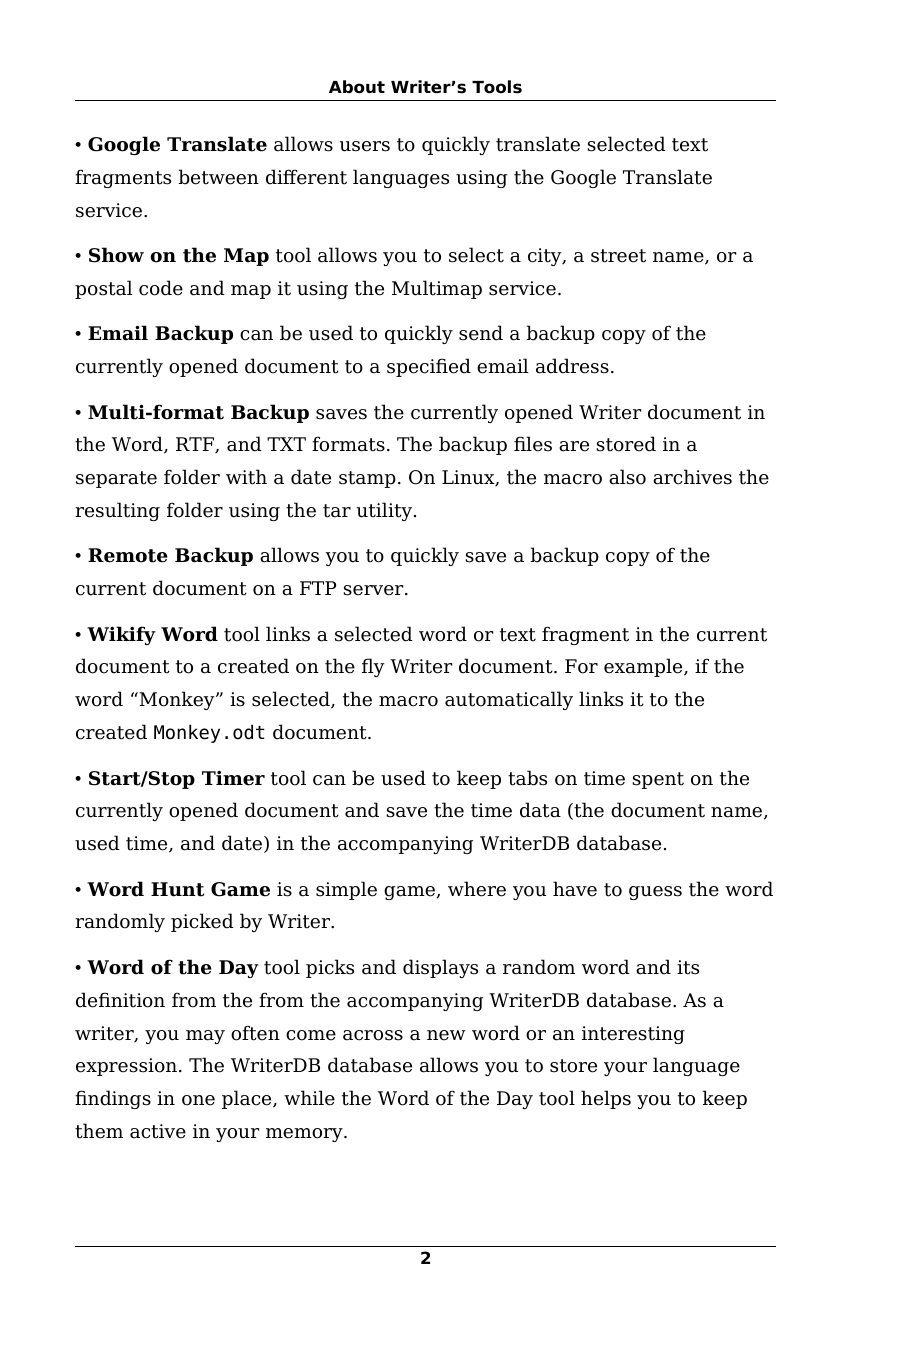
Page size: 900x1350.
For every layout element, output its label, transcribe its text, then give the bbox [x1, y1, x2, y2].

list Wikify Word tool links a selected word or text fragment in the current document to a created on the fly Writer document. For example, if the word “Monkey” is selected, the macro automatically links it to the created Monkey.odt document. [75, 623, 776, 744]
list Google Translate allows users to quickly translate selected text fragments between different languages using the Google Translate service. [75, 134, 776, 222]
list Show on the Map tool allows you to select a city, a street name, or a postal code and map it using the Multimap service. [75, 245, 776, 300]
list Word Hunt Game is a simple game, where you have to guess the word randomly picked by Writer. [75, 878, 776, 933]
list Email Backup can be used to quickly send a backup copy of the currently opened document to a specified email address. [75, 323, 776, 378]
list Remote Backup allows you to quickly save a backup copy of the current document on a FTP server. [75, 545, 776, 600]
list Start/Stop Timer tool can be used to keep tabs on time spent on the currently opened document and save the time data (the document name, used time, and date) in the accompanying WriterDB database. [75, 767, 776, 855]
list Multi-format Backup saves the currently opened Writer document in the Word, RTF, and TXT formats. The backup files are stored in a separate folder with a date stamp. On Linux, the macro also archives the resulting folder using the tar utility. [75, 401, 776, 522]
list Word of the Day tool picks and displays a random word and its definition from the from the accompanying WriterDB database. As a writer, you may often come across a new word or an interesting expression. The WriterDB database allows you to store your language findings in one place, while the Word of the Day tool helps you to keep them active in your memory. [75, 957, 776, 1143]
